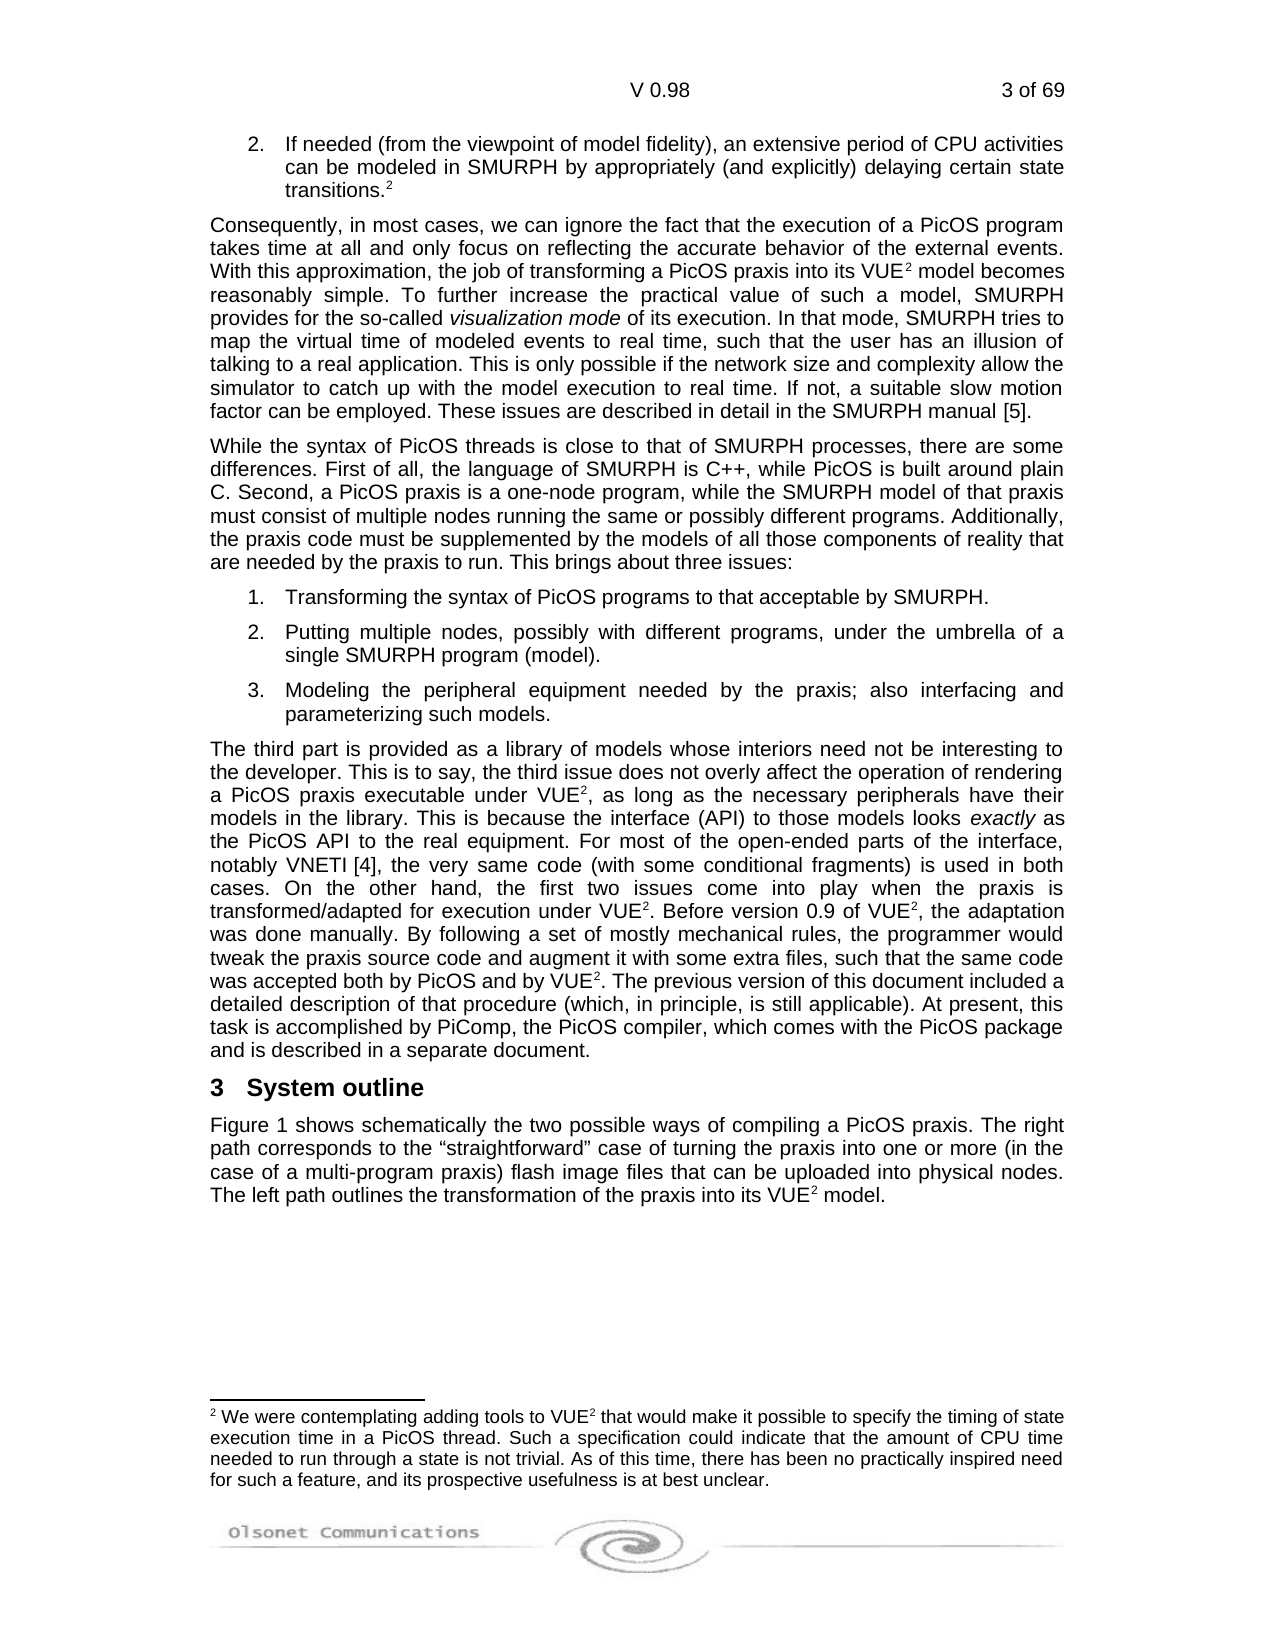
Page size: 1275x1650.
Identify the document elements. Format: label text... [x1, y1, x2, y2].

list We were contemplating adding tools to VUE2 that would make it possible to specify the timing of state execution time in a PicOS thread. Such a specification could indicate that the amount of CPU time needed to run through a state is not trivial. As of this time, there has been no practically inspired need for such a feature, and its prospective usefulness is at best unclear. [210, 1406, 1065, 1490]
list If needed (from the viewpoint of model fidelity), an extensive period of CPU activities can be modeled in SMURPH by appropriately (and explicitly) delaying certain state transitions. [247, 132, 1065, 202]
text The third part is provided as a library of models whose interiors need not be interesting to the developer. This is to say, the third issue does not overly affect the operation of rendering a PicOS praxis executable under VUE2, as long as the necessary peripherals have their models in the library. This is because the interface (API) to those models looks exactly as the PicOS API to the real equipment. For most of the open-ended parts of the interface, notably VNETI [4], the very same code (with some conditional fragments) is used in both cases. On the other hand, the first two issues come into play when the praxis is transformed/adapted for execution under VUE2. Before version 0.9 of VUE2, the adaptation was done manually. By following a set of mostly mechanical rules, the programmer would tweak the praxis source code and augment it with some extra files, such that the same code was accepted both by PicOS and by VUE2. The previous version of this document included a detailed description of that procedure (which, in principle, is still applicable). At present, this task is accomplished by PiComp, the PicOS compiler, which comes with the PicOS package and is described in a separate document. [210, 737, 1065, 1062]
text While the syntax of PicOS threads is close to that of SMURPH processes, there are some differences. First of all, the language of SMURPH is C++, while PicOS is built around plain C. Second, a PicOS praxis is a one-node program, while the SMURPH model of that praxis must consist of multiple nodes running the same or possibly different programs. Additionally, the praxis code must be supplemented by the models of all those components of reality that are needed by the praxis to run. This brings about three issues: [210, 434, 1065, 574]
list Putting multiple nodes, possibly with different programs, under the umbrella of a single SMURPH program (model). [247, 621, 1065, 667]
subtitle System outline [210, 1074, 1065, 1102]
list Modeling the peripheral equipment needed by the praxis; also interfacing and parameterizing such models. [247, 679, 1065, 725]
list Transforming the syntax of PicOS programs to that acceptable by SMURPH. [247, 586, 1065, 609]
text Figure 1 shows schematically the two possible ways of compiling a PicOS praxis. The right path corresponds to the “straightforward” case of turning the praxis into one or more (in the case of a multi-program praxis) flash image files that can be uploaded into physical nodes. The left path outlines the transformation of the praxis into its VUE2 model. [210, 1114, 1065, 1207]
picture [210, 1504, 1065, 1596]
text Consequently, in most cases, we can ignore the fact that the execution of a PicOS program takes time at all and only focus on reflecting the accurate behavior of the external events. With this approximation, the job of transforming a PicOS praxis into its VUE2 model becomes reasonably simple. To further increase the practical value of such a model, SMURPH provides for the so-called visualization mode of its execution. In that mode, SMURPH tries to map the virtual time of modeled events to real time, such that the user has an illusion of talking to a real application. This is only possible if the network size and complexity allow the simulator to catch up with the model execution to real time. If not, a suitable slow motion factor can be employed. These issues are described in detail in the SMURPH manual [5]. [210, 214, 1065, 423]
